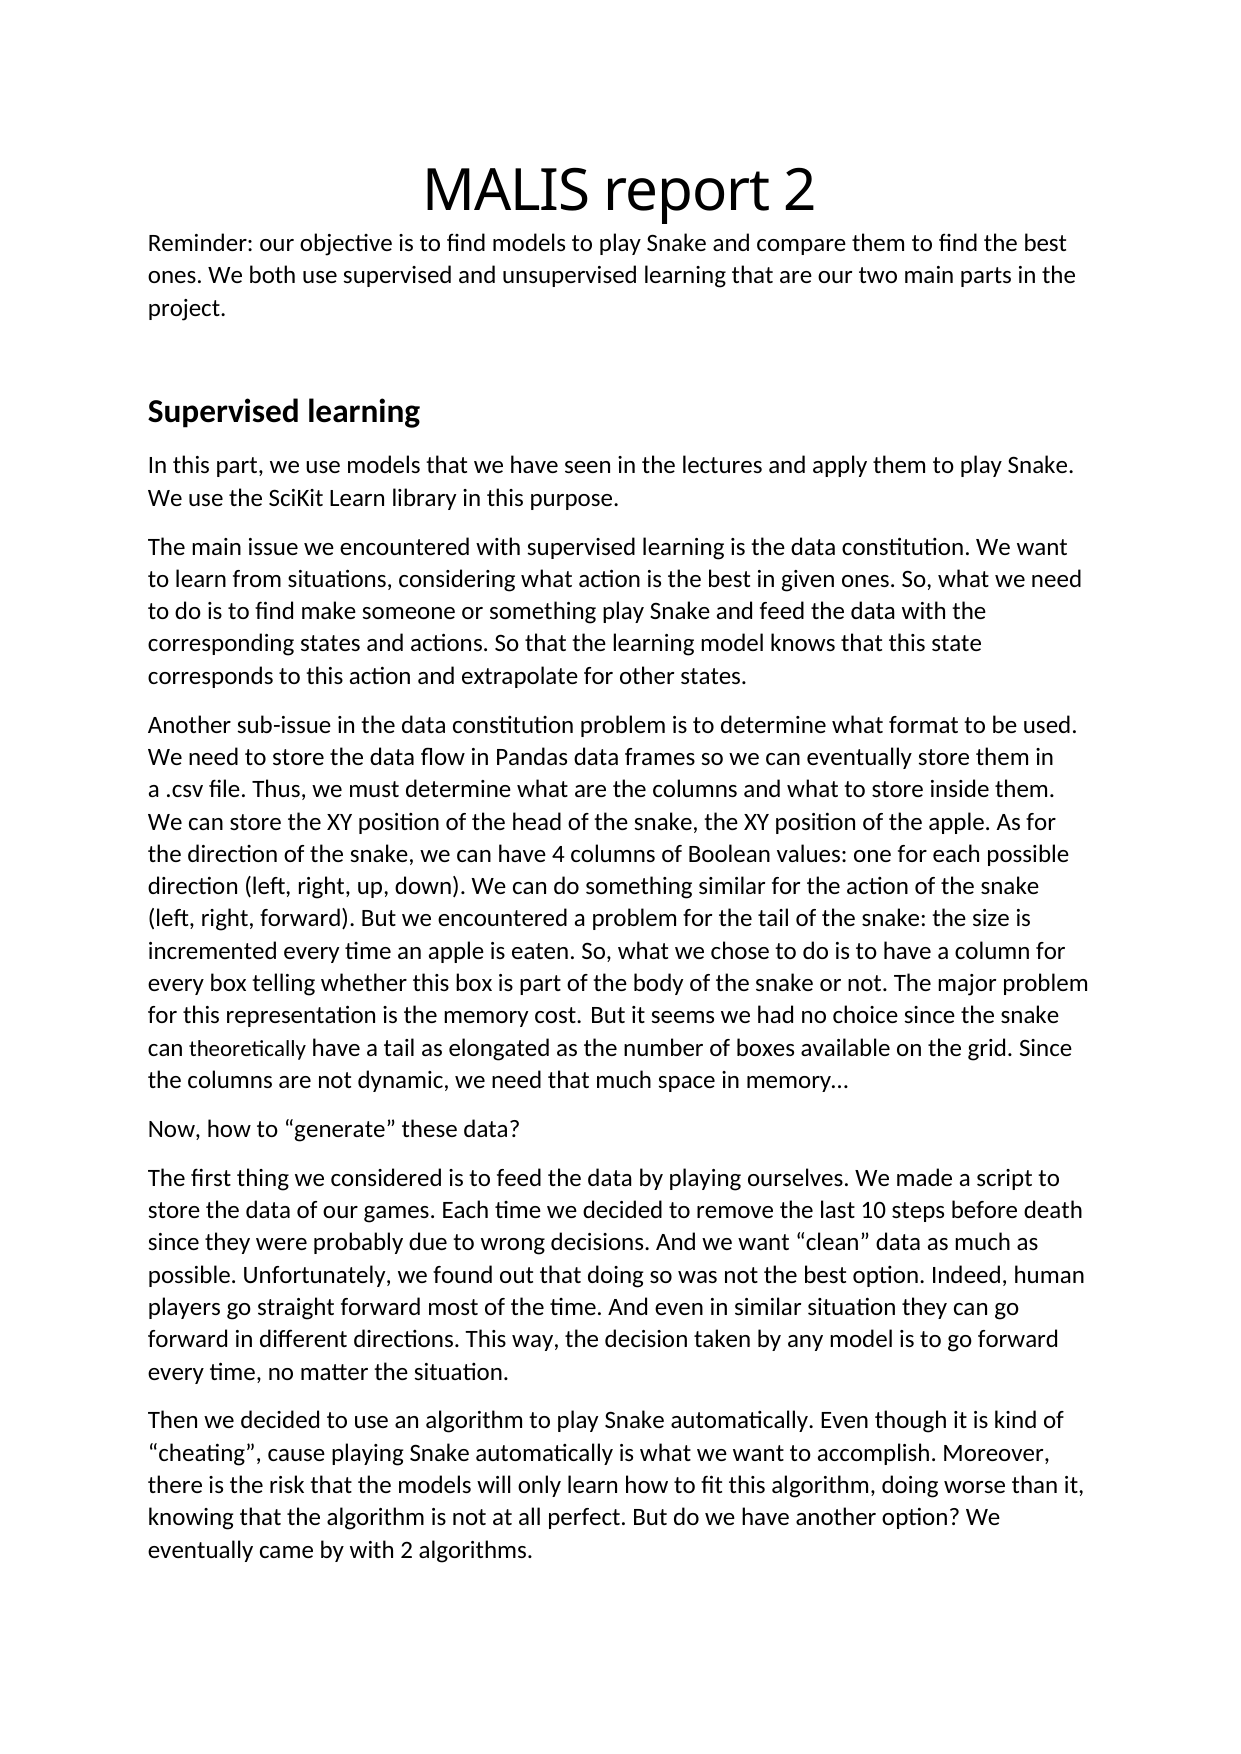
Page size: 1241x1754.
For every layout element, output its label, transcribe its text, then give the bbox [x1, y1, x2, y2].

text The main issue we encountered with supervised learning is the data constitution. We want to learn from situations, considering what action is the best in given ones. So, what we need to do is to find make someone or something play Snake and feed the data with the corresponding states and actions. So that the learning model knows that this state corresponds to this action and extrapolate for other states. [148, 531, 1093, 690]
text MALIS report 2 [148, 148, 1093, 227]
text Then we decided to use an algorithm to play Snake automatically. Even though it is kind of “cheating”, cause playing Snake automatically is what we want to accomplish. Moreover, there is the risk that the models will only learn how to fit this algorithm, doing worse than it, knowing that the algorithm is not at all perfect. But do we have another option? We eventually came by with 2 algorithms. [148, 1404, 1093, 1564]
text Supervised learning [148, 389, 1093, 430]
text Now, how to “generate” these data? [148, 1113, 1093, 1143]
text Another sub-issue in the data constitution problem is to determine what format to be used. We need to store the data flow in Pandas data frames so we can eventually store them in a .csv file. Thus, we must determine what are the columns and what to store inside them. We can store the XY position of the head of the snake, the XY position of the apple. As for the direction of the snake, we can have 4 columns of Boolean values: one for each possible direction (left, right, up, down). We can do something similar for the action of the snake (left, right, forward). But we encountered a problem for the tail of the snake: the size is incremented every time an apple is eaten. So, what we chose to do is to have a column for every box telling whether this box is part of the body of the snake or not. The major problem for this representation is the memory cost. But it seems we had no choice since the snake can theoretically have a tail as elongated as the number of boxes available on the grid. Since the columns are not dynamic, we need that much space in memory… [148, 709, 1093, 1094]
text The first thing we considered is to feed the data by playing ourselves. We made a script to store the data of our games. Each time we decided to remove the last 10 steps before death since they were probably due to wrong decisions. And we want “clean” data as much as possible. Unfortunately, we found out that doing so was not the best option. Indeed, human players go straight forward most of the time. And even in similar situation they can go forward in different directions. This way, the decision taken by any model is to go forward every time, no matter the situation. [148, 1162, 1093, 1386]
text Reminder: our objective is to find models to play Snake and compare them to find the best ones. We both use supervised and unsupervised learning that are our two main parts in the project. [148, 227, 1093, 322]
text In this part, we use models that we have seen in the lectures and apply them to play Snake. We use the SciKit Learn library in this purpose. [148, 449, 1093, 512]
